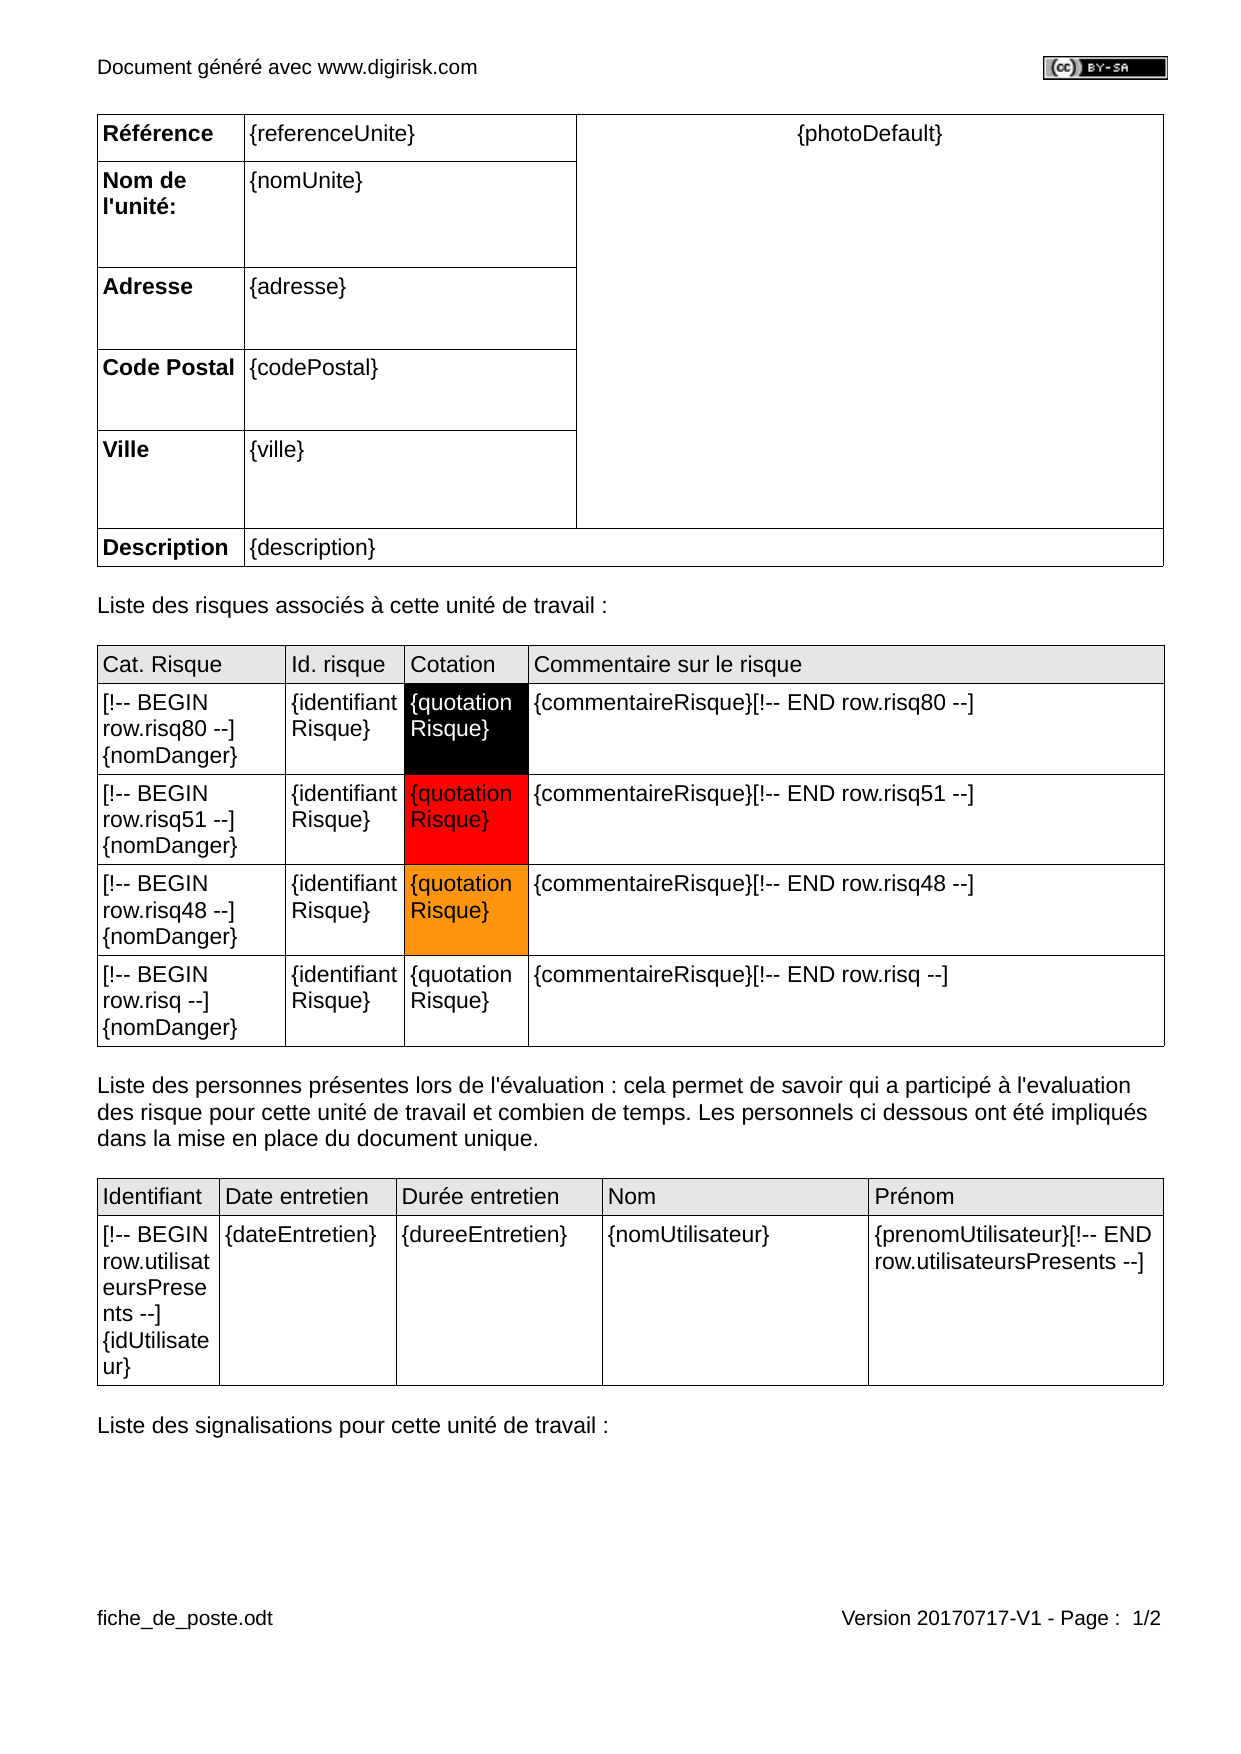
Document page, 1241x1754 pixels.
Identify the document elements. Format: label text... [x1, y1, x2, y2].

table_header {photoDefault} [577, 115, 1163, 528]
table_cell {dateEntretien} [220, 1216, 396, 1385]
table_cell {quotationRisque} [405, 684, 528, 774]
table_cell {nomUtilisateur} [603, 1216, 868, 1385]
table_cell {adresse} [245, 268, 576, 348]
table_cell {description} [245, 529, 1163, 566]
table_cell Description [98, 529, 244, 566]
table_cell {quotationRisque} [405, 775, 528, 864]
table_cell [!-- BEGIN row.risq --]{nomDanger} [98, 956, 285, 1046]
table_header Date entretien [220, 1179, 396, 1215]
text Liste des risques associés à cette unité de travail : [97, 592, 1164, 619]
table_cell {nomUnite} [245, 162, 576, 267]
table_header {referenceUnite} [245, 115, 576, 161]
table_cell {commentaireRisque}[!-- END row.risq --] [529, 956, 1164, 1046]
table_header Prénom [869, 1179, 1163, 1215]
table_cell {identifiantRisque} [286, 865, 404, 955]
table_cell {commentaireRisque}[!-- END row.risq48 --] [529, 865, 1164, 955]
table_cell [!-- BEGIN row.risq51 --]{nomDanger} [98, 775, 285, 864]
table_header Identifiant [98, 1179, 219, 1215]
picture [1043, 56, 1168, 80]
table_cell {prenomUtilisateur}[!-- END row.utilisateursPresents --] [869, 1216, 1163, 1385]
table_header Référence [98, 115, 244, 161]
table_cell {identifiantRisque} [286, 775, 404, 864]
table_header Cat. Risque [98, 646, 285, 683]
table_cell {quotationRisque} [405, 865, 528, 955]
text Liste des personnes présentes lors de l'évaluation : cela permet de savoir qui a participé à l'evaluation des risque pour cette unité de travail et combien de temps. Les personnels ci dessous ont été impliqués dans la mise en place du document unique. [97, 1072, 1164, 1151]
table_cell [!-- BEGIN row.risq80 --]{nomDanger} [98, 684, 285, 774]
table_cell {identifiantRisque} [286, 684, 404, 774]
table_cell Code Postal [98, 350, 244, 430]
table_cell {ville} [245, 431, 576, 528]
table_header Durée entretien [397, 1179, 602, 1215]
text Liste des signalisations pour cette unité de travail : [97, 1412, 1164, 1438]
table_cell {commentaireRisque}[!-- END row.risq80 --] [529, 684, 1164, 774]
table_header Cotation [405, 646, 528, 683]
table_cell [!-- BEGIN row.utilisateursPresents --]{idUtilisateur} [98, 1216, 219, 1385]
table_cell Nom de l'unité: [98, 162, 244, 267]
table_cell [!-- BEGIN row.risq48 --]{nomDanger} [98, 865, 285, 955]
table_cell Adresse [98, 268, 244, 348]
table_header Commentaire sur le risque [529, 646, 1164, 683]
table_cell {dureeEntretien} [397, 1216, 602, 1385]
table_cell {commentaireRisque}[!-- END row.risq51 --] [529, 775, 1164, 864]
table_cell {identifiantRisque} [286, 956, 404, 1046]
table_cell {codePostal} [245, 350, 576, 430]
table_header Id. risque [286, 646, 404, 683]
table_header Nom [603, 1179, 868, 1215]
table_cell Ville [98, 431, 244, 528]
table_cell {quotationRisque} [405, 956, 528, 1046]
